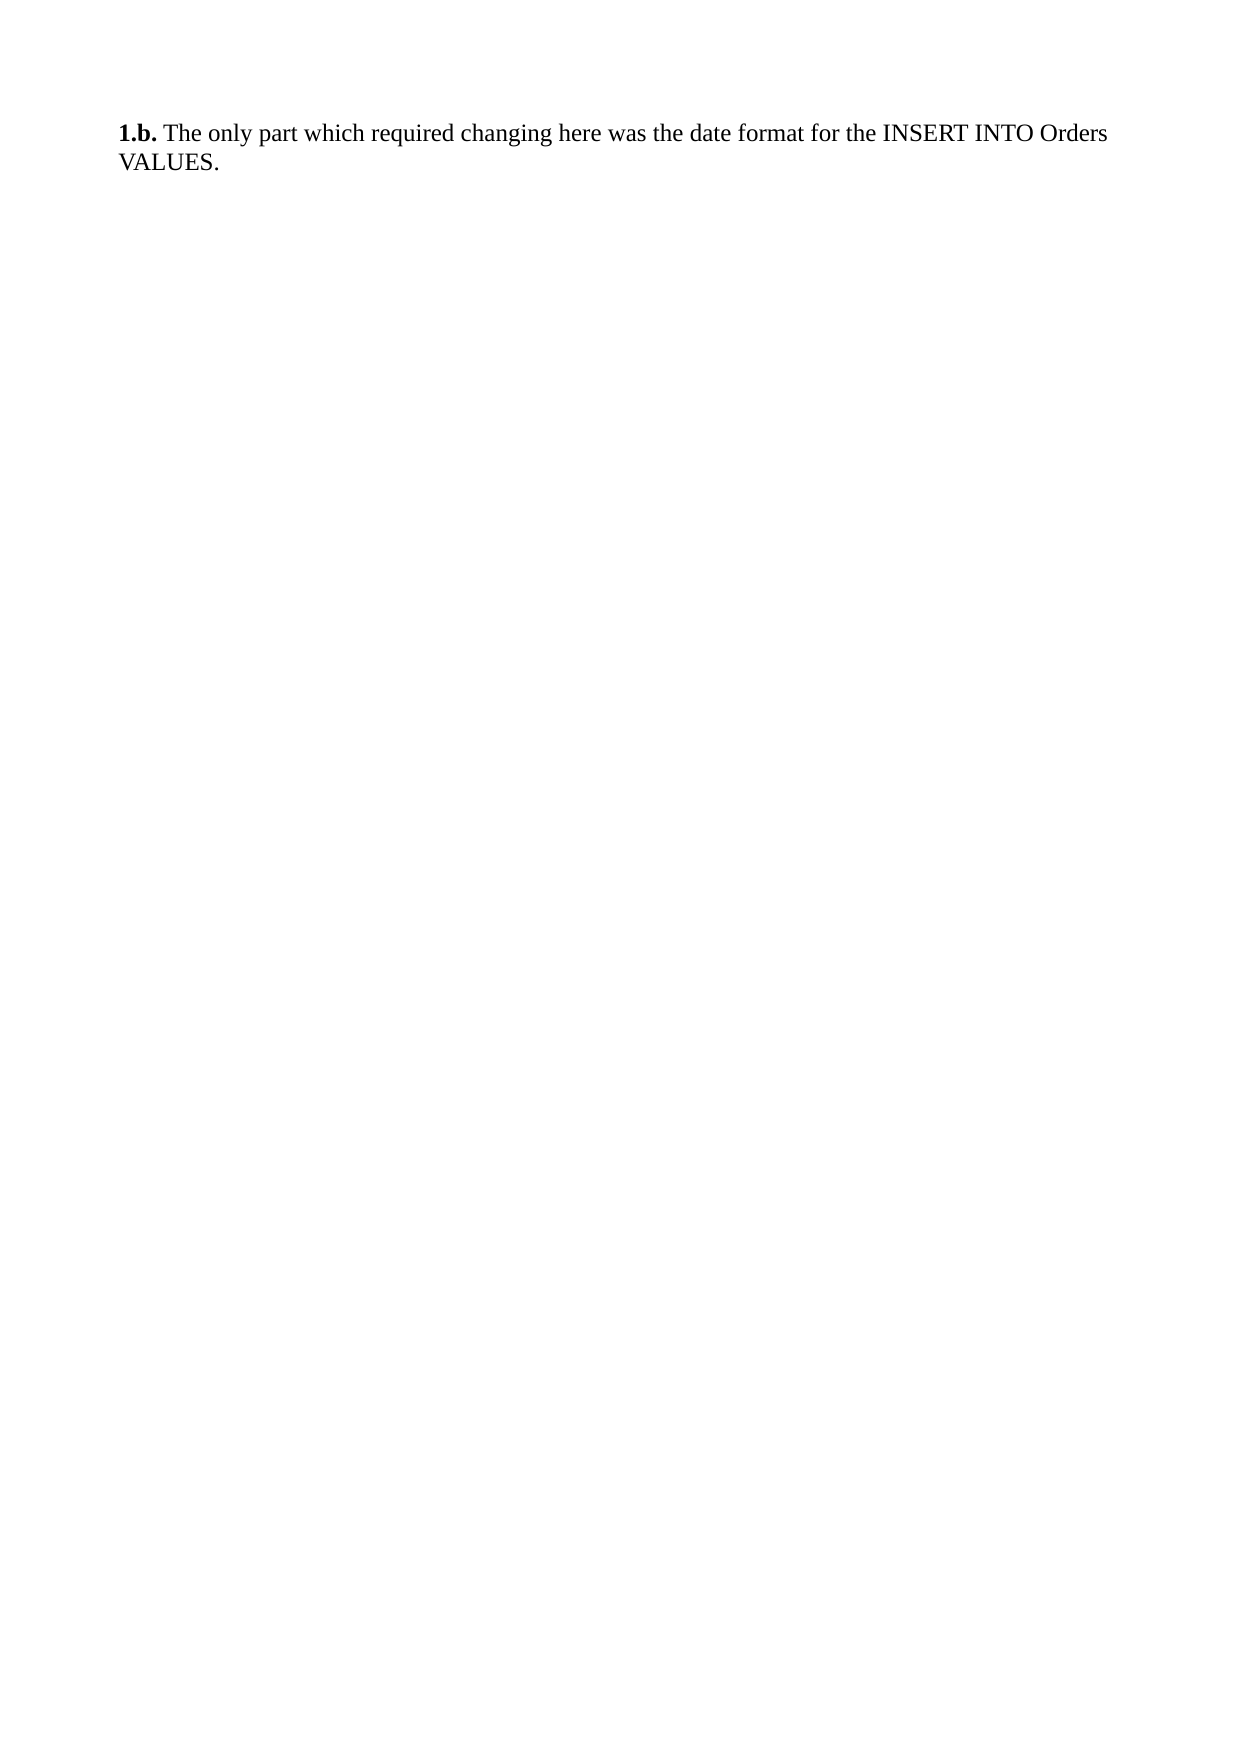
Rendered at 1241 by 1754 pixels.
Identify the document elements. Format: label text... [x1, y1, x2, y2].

text 1.b. The only part which required changing here was the date format for the INSERT INTO Orders VALUES. [118, 118, 1122, 176]
